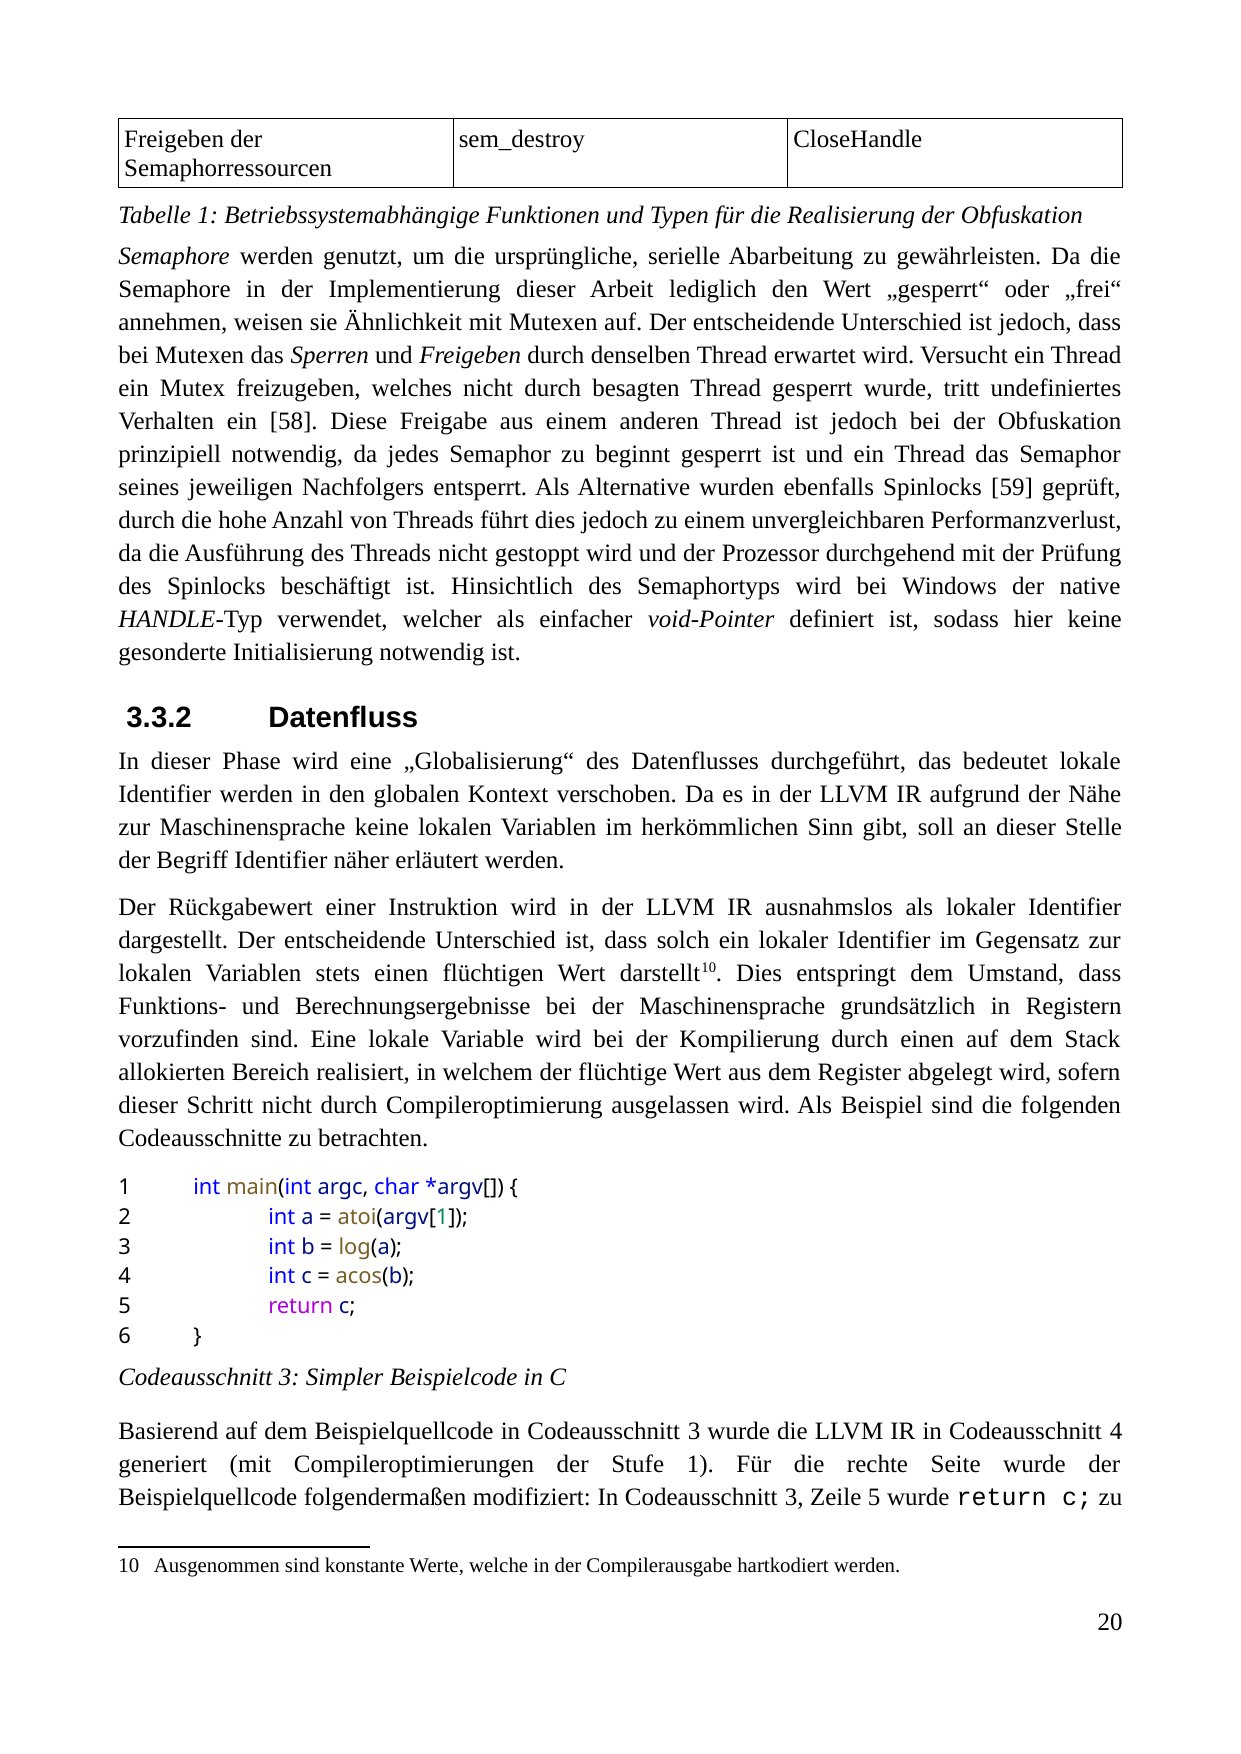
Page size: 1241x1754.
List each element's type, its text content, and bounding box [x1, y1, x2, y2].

list int c = acos(b); [118, 1261, 590, 1290]
subtitle Datenfluss [118, 699, 1122, 733]
table_cell sem_destroy [454, 119, 787, 187]
text Semaphore werden genutzt, um die ursprüngliche, serielle Abarbeitung zu gewährleisten. Da die Semaphore in der Implementierung dieser Arbeit lediglich den Wert „gesperrt“ oder „frei“ annehmen, weisen sie Ähnlichkeit mit Mutexen auf. Der entscheidende Unterschied ist jedoch, dass bei Mutexen das Sperren und Freigeben durch denselben Thread erwartet wird. Versucht ein Thread ein Mutex freizugeben, welches nicht durch besagten Thread gesperrt wurde, tritt undefiniertes Verhalten ein [58]. Diese Freigabe aus einem anderen Thread ist jedoch bei der Obfuskation prinzipiell notwendig, da jedes Semaphor zu beginnt gesperrt ist und ein Thread das Semaphor seines jeweiligen Nachfolgers entsperrt. Als Alternative wurden ebenfalls Spinlocks [59] geprüft, durch die hohe Anzahl von Threads führt dies jedoch zu einem unvergleichbaren Performanzverlust, da die Ausführung des Threads nicht gestoppt wird und der Prozessor durchgehend mit der Prüfung des Spinlocks beschäftigt ist. Hinsichtlich des Semaphortyps wird bei Windows der native HANDLE-Typ verwendet, welcher als einfacher void-Pointer definiert ist, sodass hier keine gesonderte Initialisierung notwendig ist. [118, 241, 1122, 666]
text Tabelle 1: Betriebssystemabhängige Funktionen und Typen für die Realisierung der Obfuskation [118, 200, 1122, 228]
list int a = atoi(argv[1]); [118, 1201, 590, 1231]
list } [118, 1320, 590, 1350]
list int b = log(a); [118, 1231, 590, 1261]
text Der Rückgabewert einer Instruktion wird in der LLVM IR ausnahmslos als lokaler Identifier dargestellt. Der entscheidende Unterschied ist, dass solch ein lokaler Identifier im Gegensatz zur lokalen Variablen stets einen flüchtigen Wert darstellt. Dies entspringt dem Umstand, dass Funktions- und Berechnungsergebnisse bei der Maschinensprache grundsätzlich in Registern vorzufinden sind. Eine lokale Variable wird bei der Kompilierung durch einen auf dem Stack allokierten Bereich realisiert, in welchem der flüchtige Wert aus dem Register abgelegt wird, sofern dieser Schritt nicht durch Compileroptimierung ausgelassen wird. Als Beispiel sind die folgenden Codeausschnitte zu betrachten. [118, 892, 1122, 1152]
list return c; [118, 1290, 590, 1320]
text Ausgenommen sind konstante Werte, welche in der Compilerausgabe hartkodiert werden. [118, 1553, 1122, 1577]
text In dieser Phase wird eine „Globalisierung“ des Datenflusses durchgeführt, das bedeutet lokale Identifier werden in den globalen Kontext verschoben. Da es in der LLVM IR aufgrund der Nähe zur Maschinensprache keine lokalen Variablen im herkömmlichen Sinn gibt, soll an dieser Stelle der Begriff Identifier näher erläutert werden. [118, 746, 1122, 873]
table_cell Freigeben der Semaphorressourcen [119, 119, 453, 187]
text Basierend auf dem Beispielquellcode in Codeausschnitt 3 wurde die LLVM IR in Codeausschnitt 4 generiert (mit Compileroptimierungen der Stufe 1). Für die rechte Seite wurde der Beispielquellcode folgendermaßen modifiziert: In Codeausschnitt 3, Zeile 5 wurde return c; zu [118, 1416, 1122, 1513]
list int main(int argc, char *argv[]) { [118, 1171, 590, 1201]
table_cell CloseHandle [788, 119, 1122, 187]
text Codeausschnitt 3: Simpler Beispielcode in C [118, 1362, 590, 1391]
